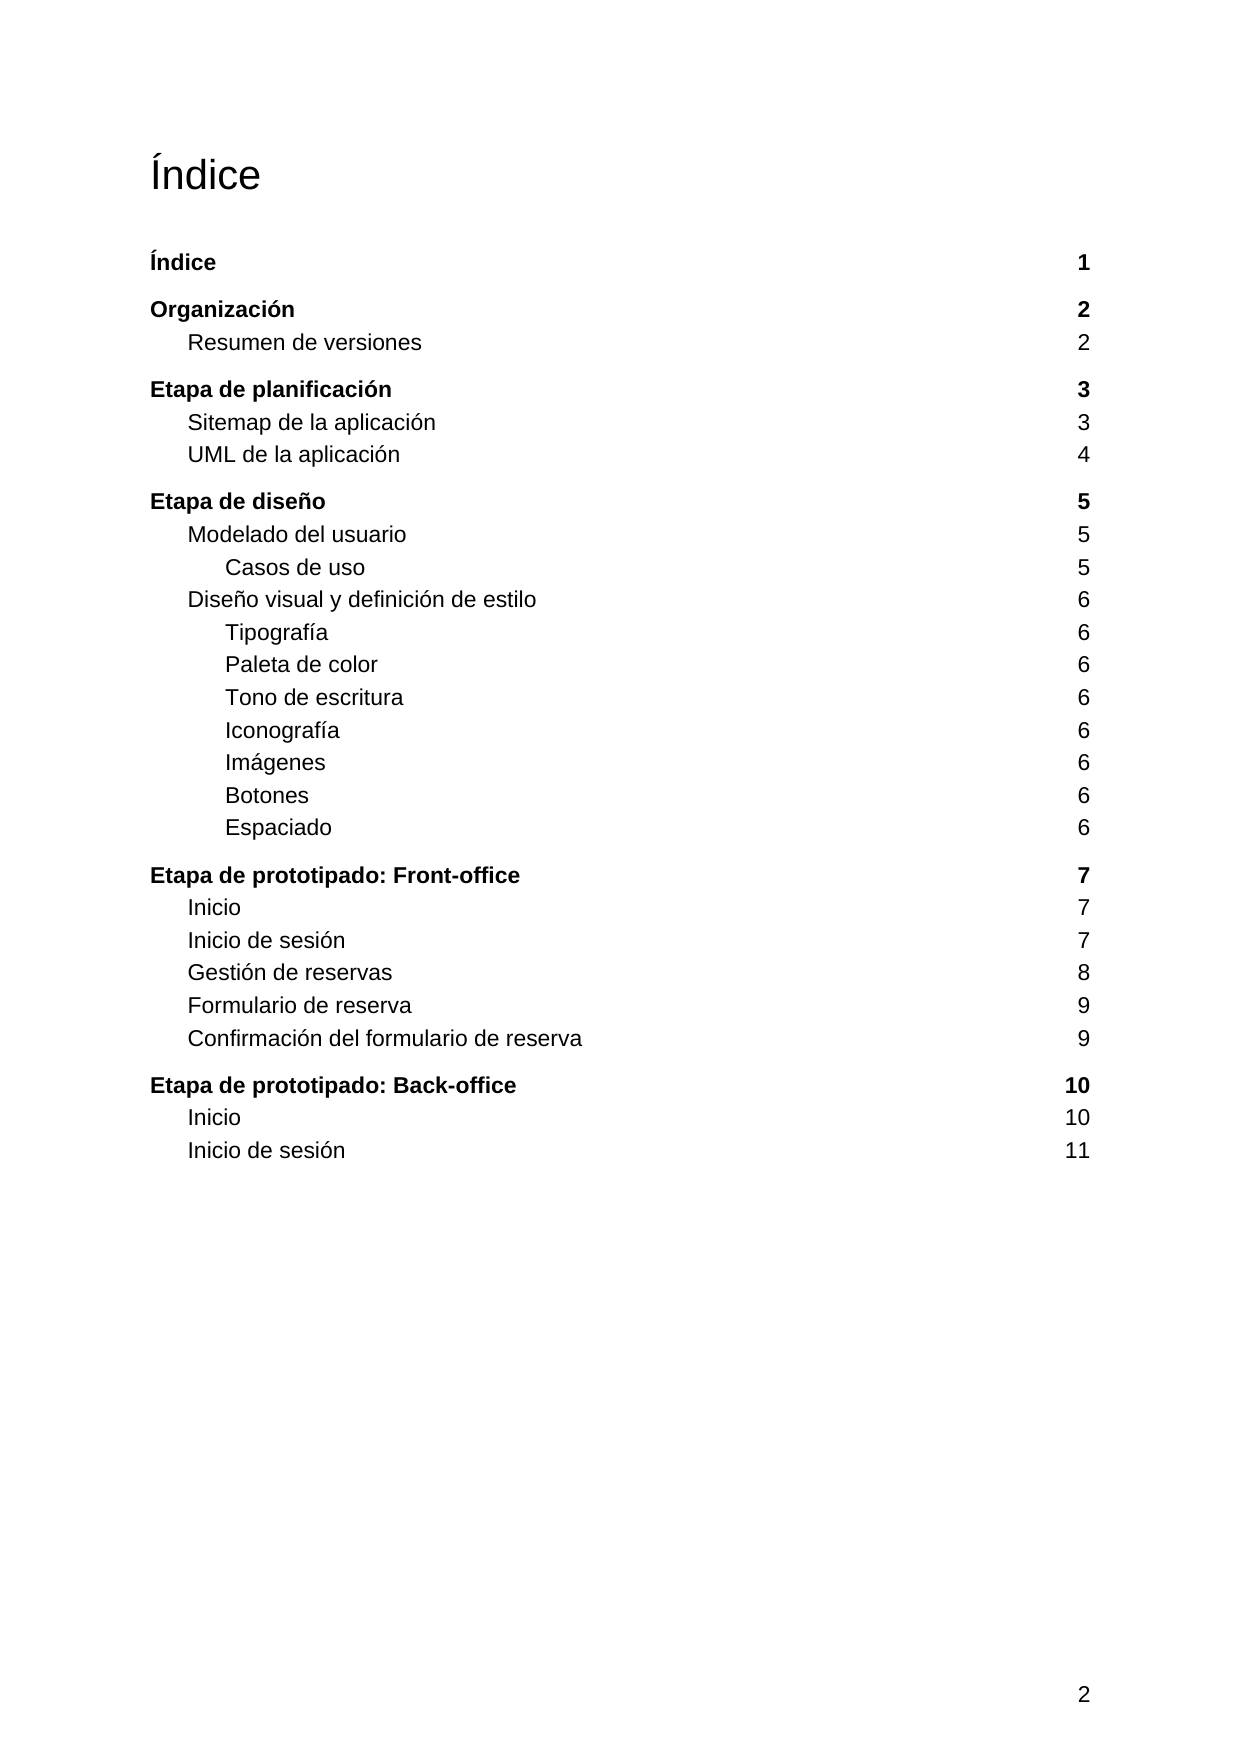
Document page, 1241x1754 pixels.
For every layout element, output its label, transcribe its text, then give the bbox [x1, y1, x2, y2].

text Etapa de prototipado: Front-office 7 [150, 862, 1090, 888]
text Etapa de planificación 3 [150, 376, 1090, 402]
text Etapa de diseño 5 [150, 488, 1090, 515]
text Tipografía 6 [225, 619, 1090, 645]
subtitle Índice [150, 150, 1090, 198]
text Resumen de versiones 2 [187, 329, 1090, 355]
text Modelado del usuario 5 [187, 521, 1090, 547]
text Inicio de sesión 7 [187, 927, 1090, 953]
text Gestión de reservas 8 [187, 959, 1090, 986]
text Botones 6 [225, 782, 1090, 808]
text Sitemap de la aplicación 3 [187, 408, 1090, 435]
text Inicio de sesión 11 [187, 1137, 1090, 1163]
text Inicio 10 [187, 1104, 1090, 1131]
text Imágenes 6 [225, 749, 1090, 776]
text Espaciado 6 [225, 814, 1090, 841]
text Etapa de prototipado: Back-office 10 [150, 1072, 1090, 1098]
text Confirmación del formulario de reserva 9 [187, 1024, 1090, 1051]
text Inicio 7 [187, 894, 1090, 921]
text Casos de uso 5 [225, 553, 1090, 580]
text Formulario de reserva 9 [187, 992, 1090, 1018]
text Organización 2 [150, 296, 1090, 322]
text Iconografía 6 [225, 717, 1090, 743]
text Paleta de color 6 [225, 651, 1090, 678]
text Índice 1 [150, 249, 1090, 275]
text Diseño visual y definición de estilo 6 [187, 586, 1090, 612]
text UML de la aplicación 4 [187, 441, 1090, 467]
text Tono de escritura 6 [225, 684, 1090, 710]
